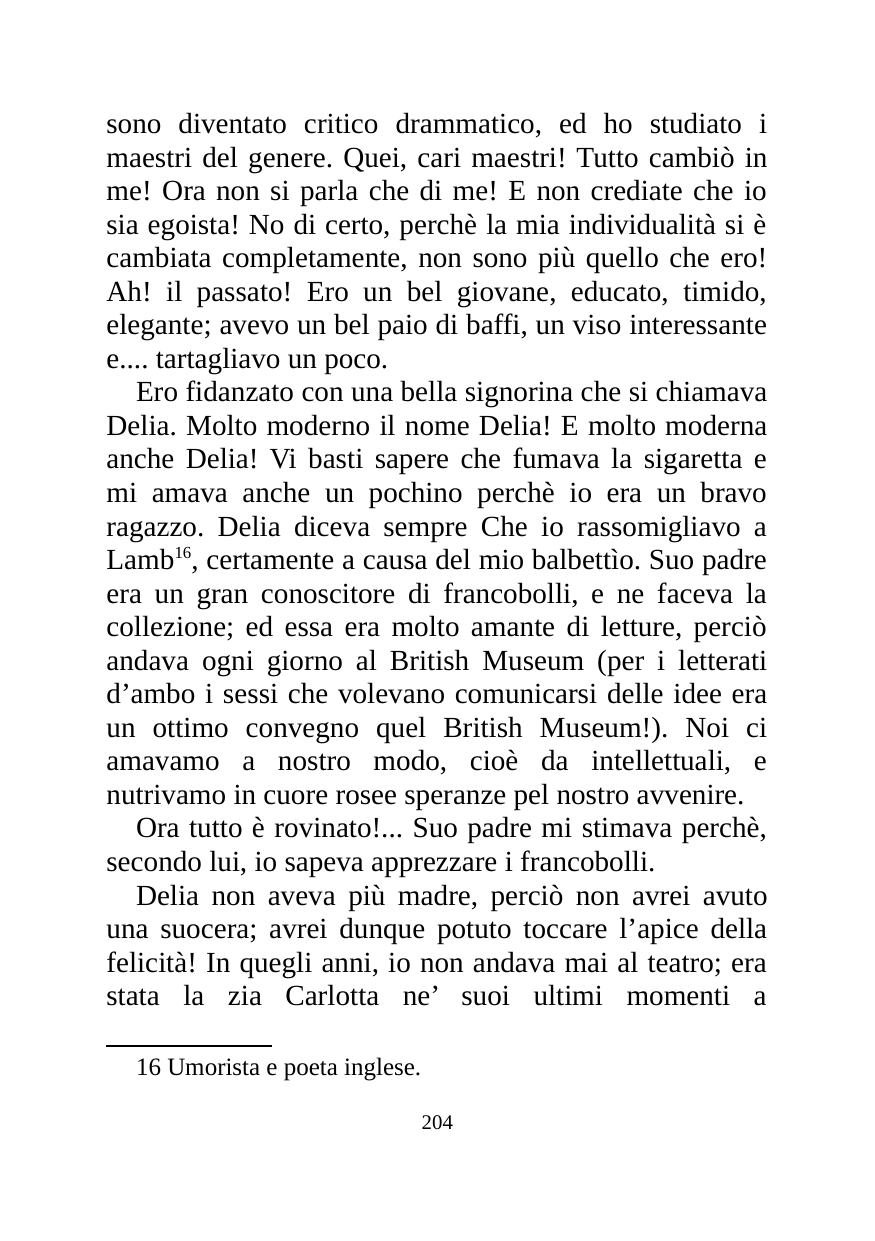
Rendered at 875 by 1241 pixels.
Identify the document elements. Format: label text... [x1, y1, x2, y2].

text Ora tutto è rovinato!... Suo padre mi stimava perchè, secondo lui, io sapeva apprezzare i francobolli. [106, 811, 768, 878]
text Umorista e poeta inglese. [106, 1052, 768, 1080]
text sono diventato critico drammatico, ed ho studiato i maestri del genere. Quei, cari maestri! Tutto cambiò in me! Ora non si parla che di me! E non crediate che io sia egoista! No di certo, perchè la mia individualità si è cambiata completamente, non sono più quello che ero! Ah! il passato! Ero un bel giovane, educato, timido, elegante; avevo un bel paio di baffi, un viso interessante e.... tartagliavo un poco. [106, 106, 768, 374]
text Delia non aveva più madre, perciò non avrei avuto una suocera; avrei dunque potuto toccare l’apice della felicità! In quegli anni, io non andava mai al teatro; era stata la zia Carlotta ne’ suoi ultimi momenti a [106, 878, 768, 1012]
text Ero fidanzato con una bella signorina che si chiamava Delia. Molto moderno il nome Delia! E molto moderna anche Delia! Vi basti sapere che fumava la sigaretta e mi amava anche un pochino perchè io era un bravo ragazzo. Delia diceva sempre Che io rassomigliavo a Lamb, certamente a causa del mio balbettìo. Suo padre era un gran conoscitore di francobolli, e ne faceva la collezione; ed essa era molto amante di letture, perciò andava ogni giorno al British Museum (per i letterati d’ambo i sessi che volevano comunicarsi delle idee era un ottimo convegno quel British Museum!). Noi ci amavamo a nostro modo, cioè da intellettuali, e nutrivamo in cuore rosee speranze pel nostro avvenire. [106, 374, 768, 811]
